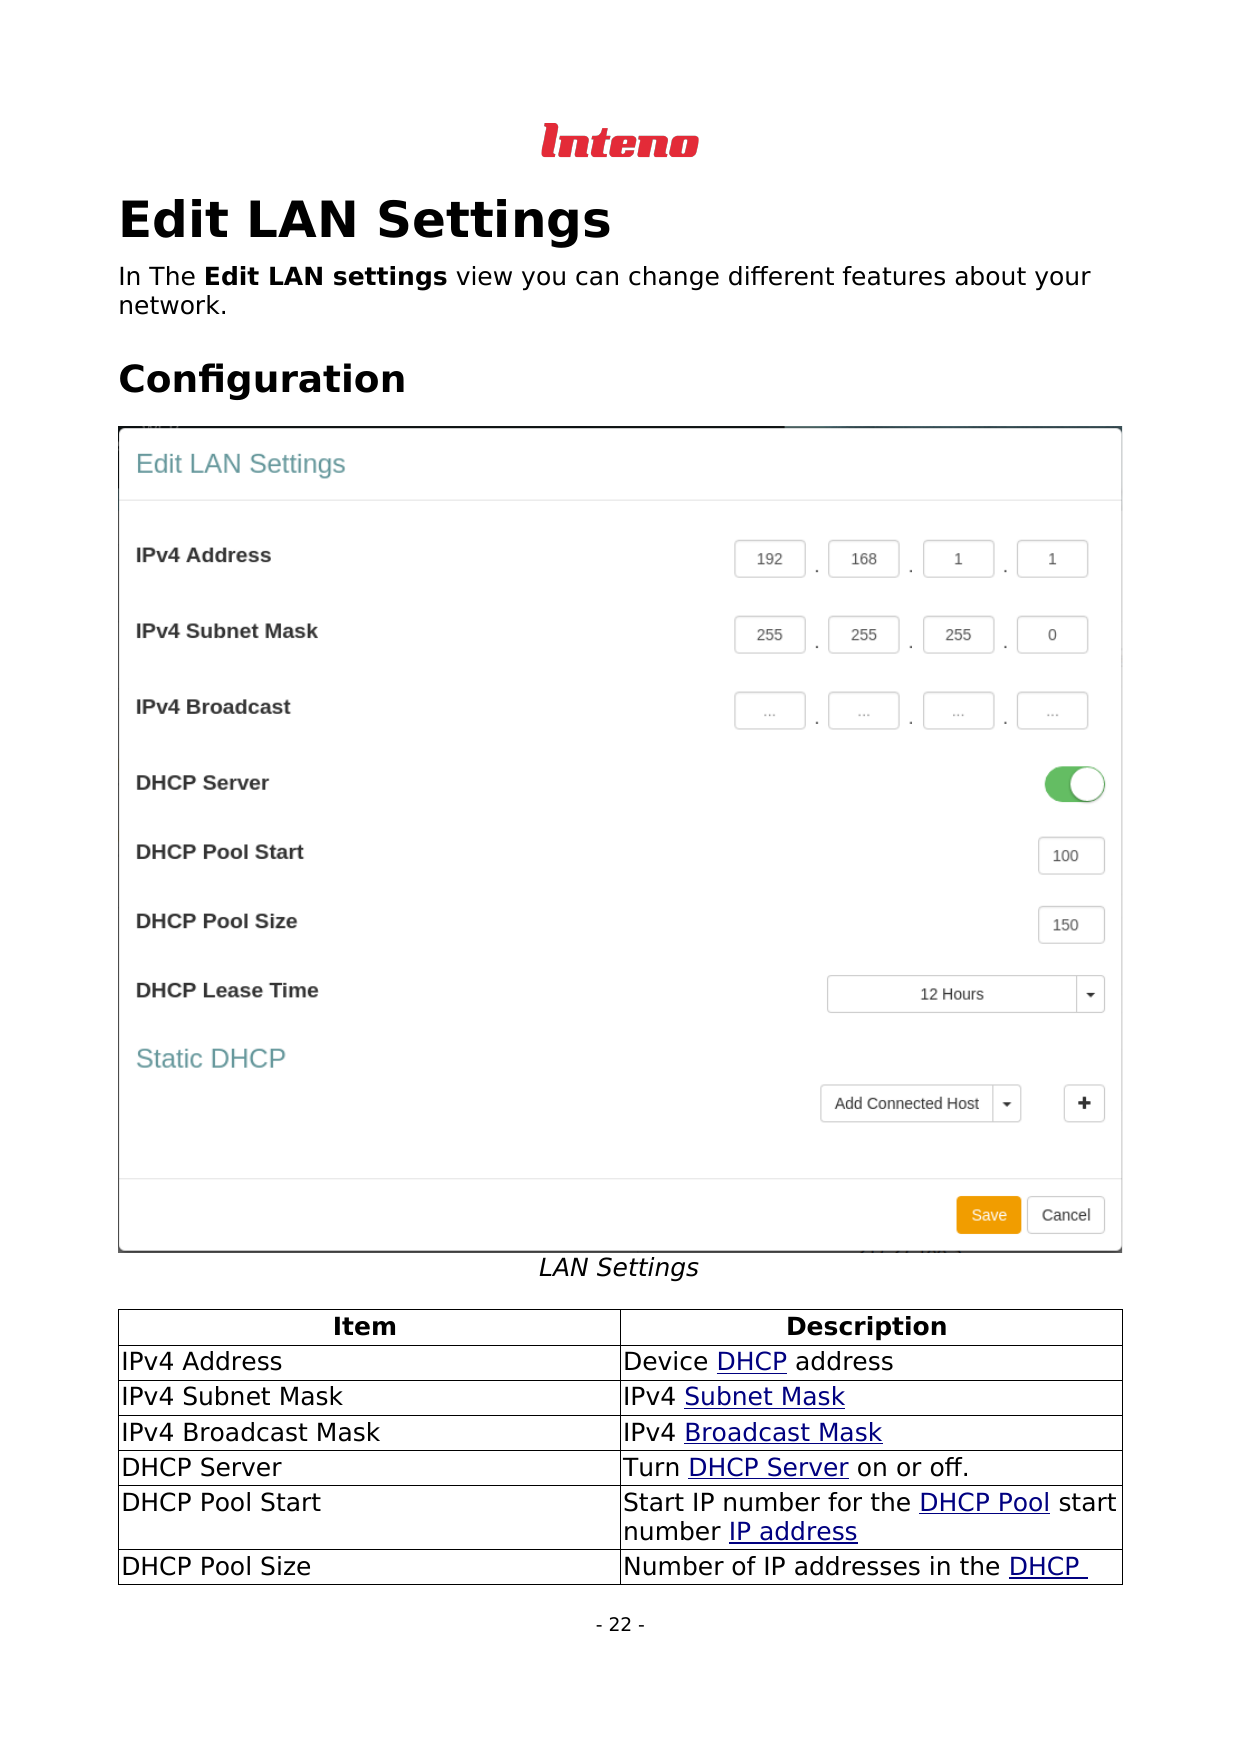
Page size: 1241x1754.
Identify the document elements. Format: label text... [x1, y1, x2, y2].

subtitle Configuration [118, 358, 1122, 401]
text In The Edit LAN settings view you can change different features about your network. [118, 262, 1122, 320]
table_cell IPv4 Subnet Mask [621, 1381, 1122, 1415]
table_cell Device DHCP address [621, 1346, 1122, 1379]
table_header Description [621, 1310, 1122, 1344]
text LAN Settings [118, 1253, 1122, 1282]
table_cell IPv4 Address [119, 1346, 620, 1379]
table_cell Start IP number for the DHCP Pool start number IP address [621, 1486, 1122, 1549]
table_cell IPv4 Subnet Mask [119, 1381, 620, 1415]
picture [531, 118, 709, 162]
table_cell Turn DHCP Server on or off. [621, 1451, 1122, 1485]
table_cell IPv4 Broadcast Mask [119, 1416, 620, 1450]
table_cell IPv4 Broadcast Mask [621, 1416, 1122, 1450]
table_cell DHCP Pool Start [119, 1486, 620, 1549]
table_header Item [119, 1310, 620, 1344]
table_cell DHCP Pool Size [119, 1550, 620, 1584]
subtitle Edit LAN Settings [118, 191, 1122, 249]
picture [118, 426, 1123, 1253]
table_cell DHCP Server [119, 1451, 620, 1485]
table_cell Number of IP addresses in the DHCP [621, 1550, 1122, 1584]
